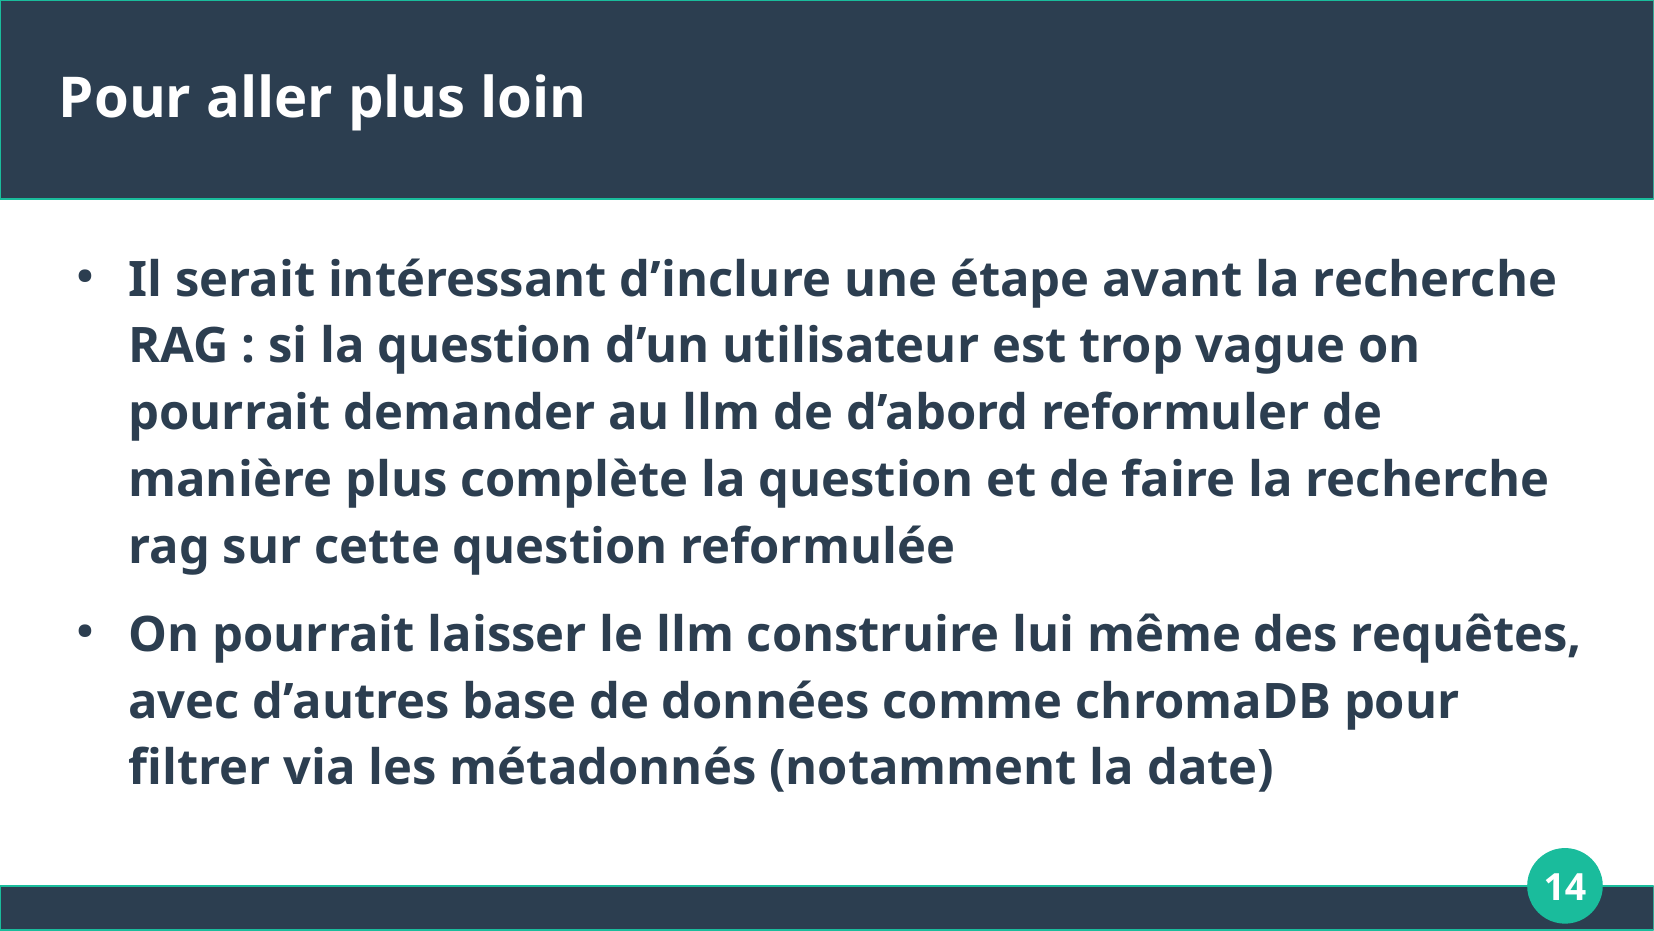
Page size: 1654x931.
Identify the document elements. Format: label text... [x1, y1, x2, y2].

list Il serait intéressant d’inclure une étape avant la recherche RAG : si la question d’un utilisateur est trop vague on pourrait demander au llm de d’abord reformuler de manière plus complète la question et de faire la recherche rag sur cette question reformulée On pourrait laisser le llm construire lui même des requêtes, avec d’autres base de données comme chromaDB pour filtrer via les métadonnés (notamment la date) [59, 243, 1595, 864]
title Pour aller plus loin [59, 37, 1595, 155]
